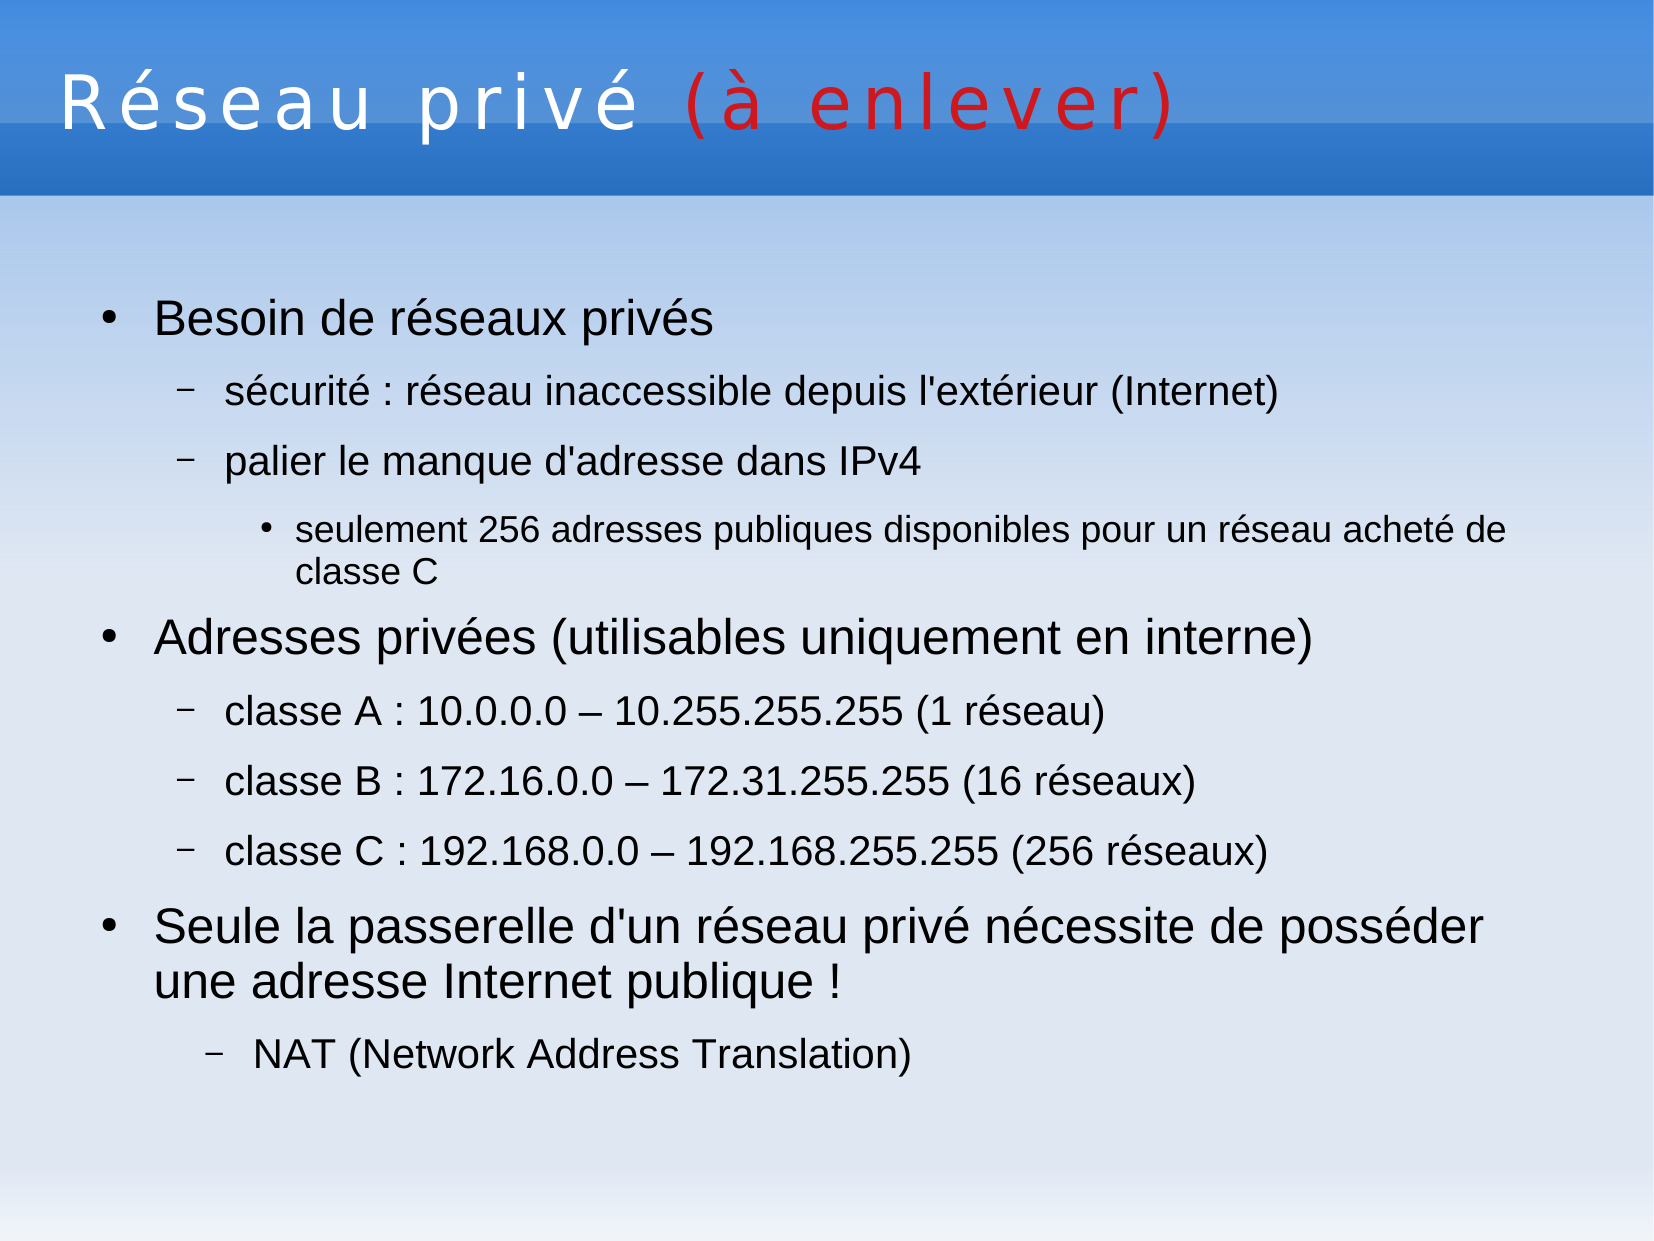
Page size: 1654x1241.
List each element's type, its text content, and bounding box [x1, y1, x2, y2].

title Réseau privé (à enlever) [59, 29, 1270, 178]
list Besoin de réseaux privés sécurité : réseau inaccessible depuis l'extérieur (Internet) palier le manque d'adresse dans IPv4 seulement 256 adresses publiques disponibles pour un réseau acheté de classe C Adresses privées (utilisables uniquement en interne) classe A : 10.0.0.0 – 10.255.255.255 (1 réseau) classe B : 172.16.0.0 – 172.31.255.255 (16 réseaux) classe C : 192.168.0.0 – 192.168.255.255 (256 réseaux) Seule la passerelle d'un réseau privé nécessite de posséder une adresse Internet publique ! NAT (Network Address Translation) [82, 290, 1571, 1094]
picture [0, 0, 1654, 1241]
